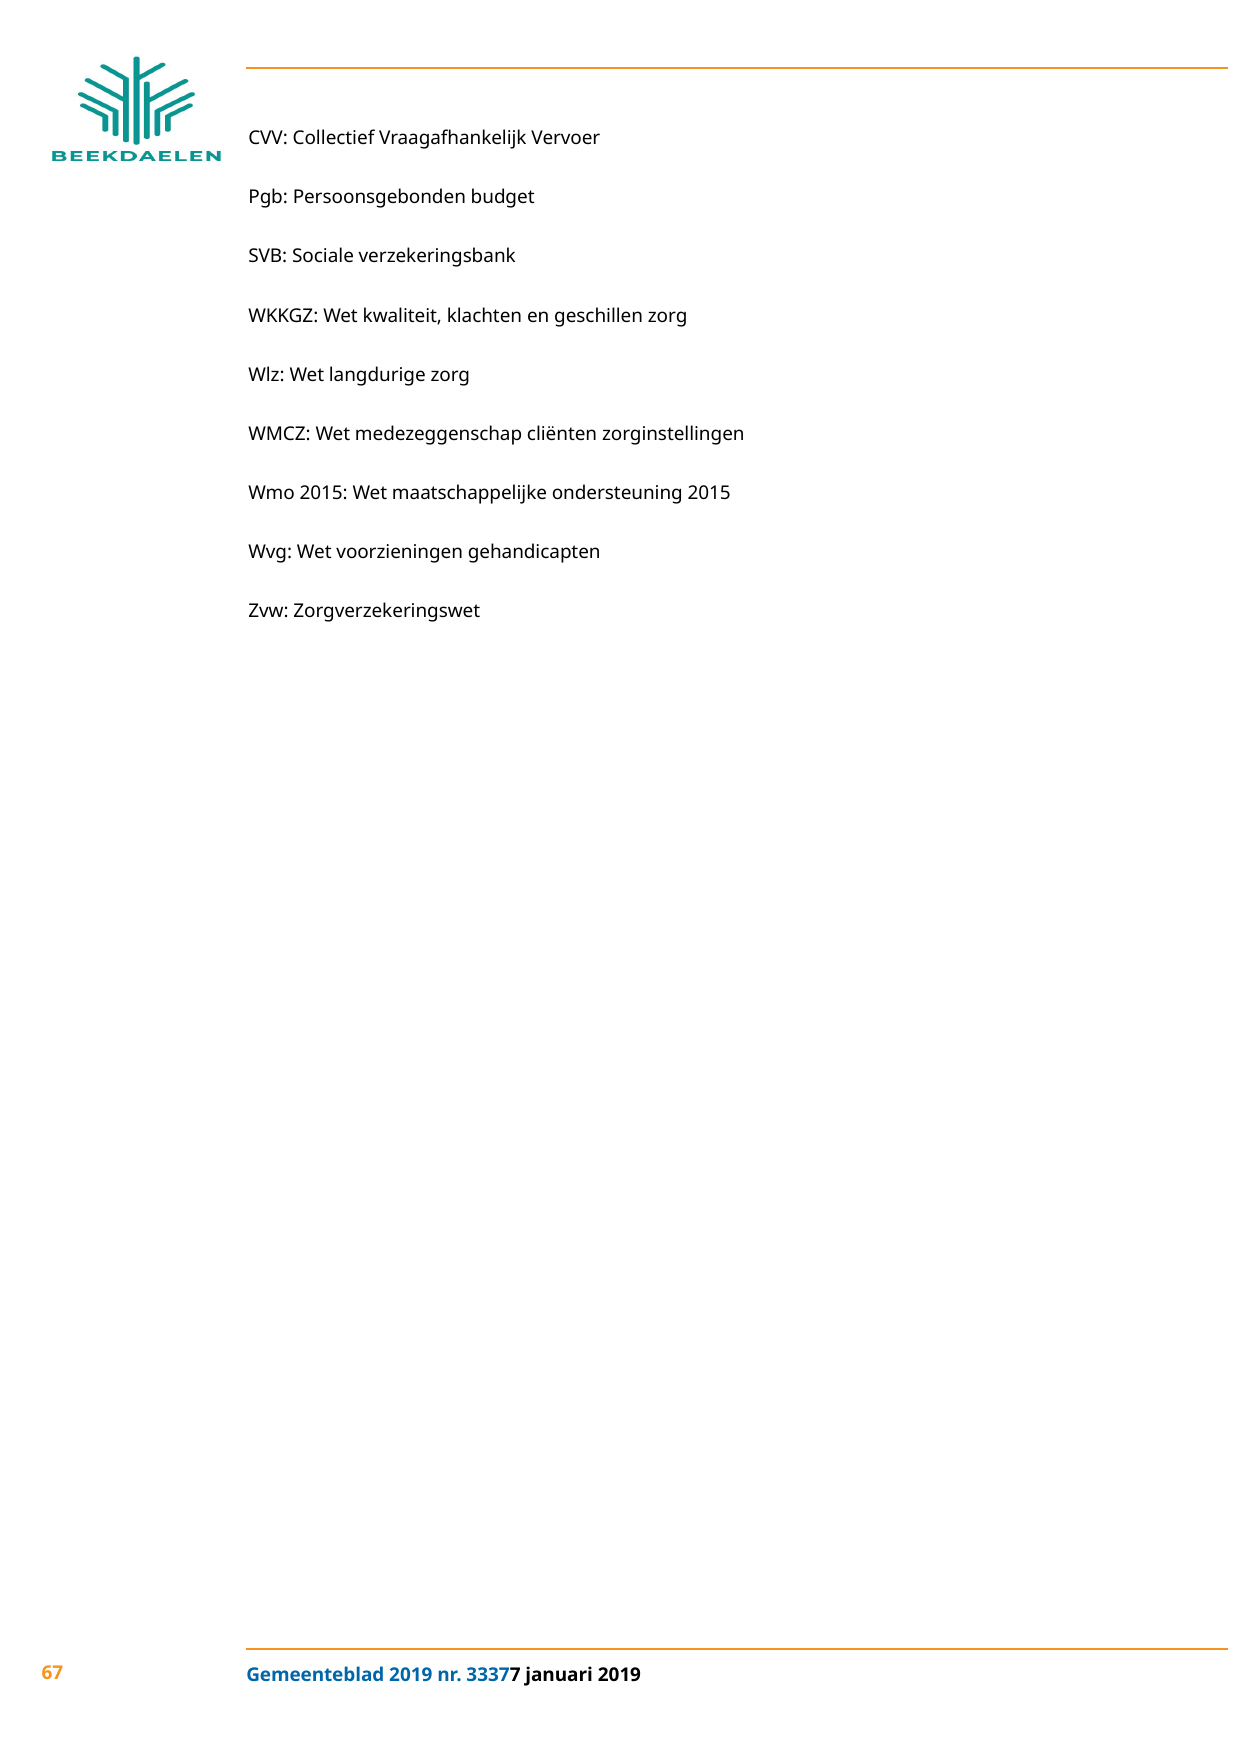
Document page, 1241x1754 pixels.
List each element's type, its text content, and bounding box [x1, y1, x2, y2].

text SVB: Sociale verzekeringsbank [248, 243, 1152, 268]
text Wlz: Wet langdurige zorg [248, 361, 1152, 387]
text Wmo 2015: Wet maatschappelijke ondersteuning 2015 [248, 479, 1152, 505]
text Zvw: Zorgverzekeringswet [248, 598, 1152, 623]
text WMCZ: Wet medezeggenschap cliënten zorginstellingen [248, 420, 1152, 446]
text WKKGZ: Wet kwaliteit, klachten en geschillen zorg [248, 302, 1152, 328]
text Wvg: Wet voorzieningen gehandicapten [248, 538, 1152, 564]
text Pgb: Persoonsgebonden budget [248, 183, 1152, 209]
text CVV: Collectief Vraagafhankelijk Vervoer [248, 124, 1152, 150]
picture [41, 47, 231, 172]
